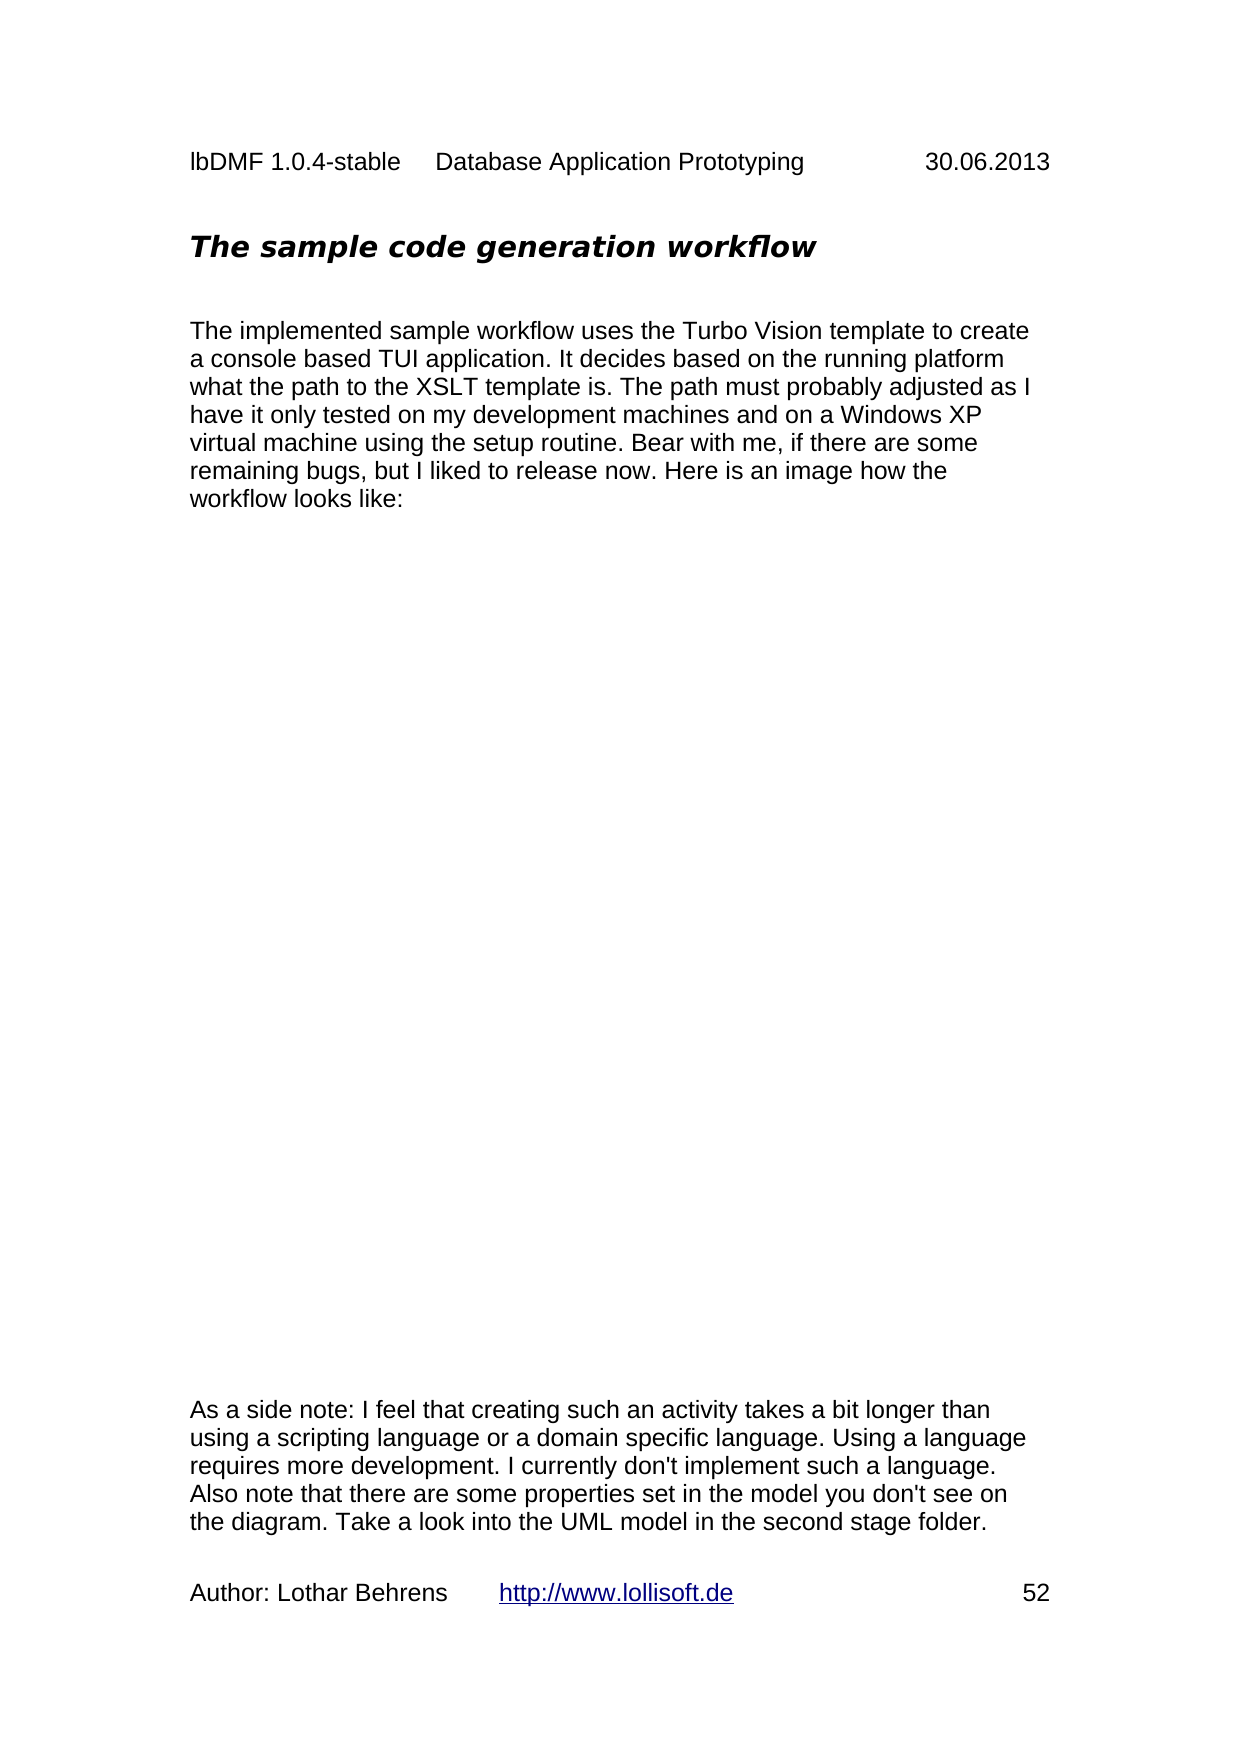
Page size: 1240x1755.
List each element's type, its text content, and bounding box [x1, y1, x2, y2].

text The implemented sample workflow uses the Turbo Vision template to create a console based TUI application. It decides based on the running platform what the path to the XSLT template is. The path must probably adjusted as I have it only tested on my development machines and on a Windows XP virtual machine using the setup routine. Bear with me, if there are some remaining bugs, but I liked to release now. Here is an image how the workflow looks like: [189, 317, 1050, 513]
subtitle The sample code generation workflow [189, 230, 1050, 264]
text As a side note: I feel that creating such an activity takes a bit longer than using a scripting language or a domain specific language. Using a language requires more development. I currently don't implement such a language. Also note that there are some properties set in the model you don't see on the diagram. Take a look into the UML model in the second stage folder. [189, 1396, 1050, 1536]
